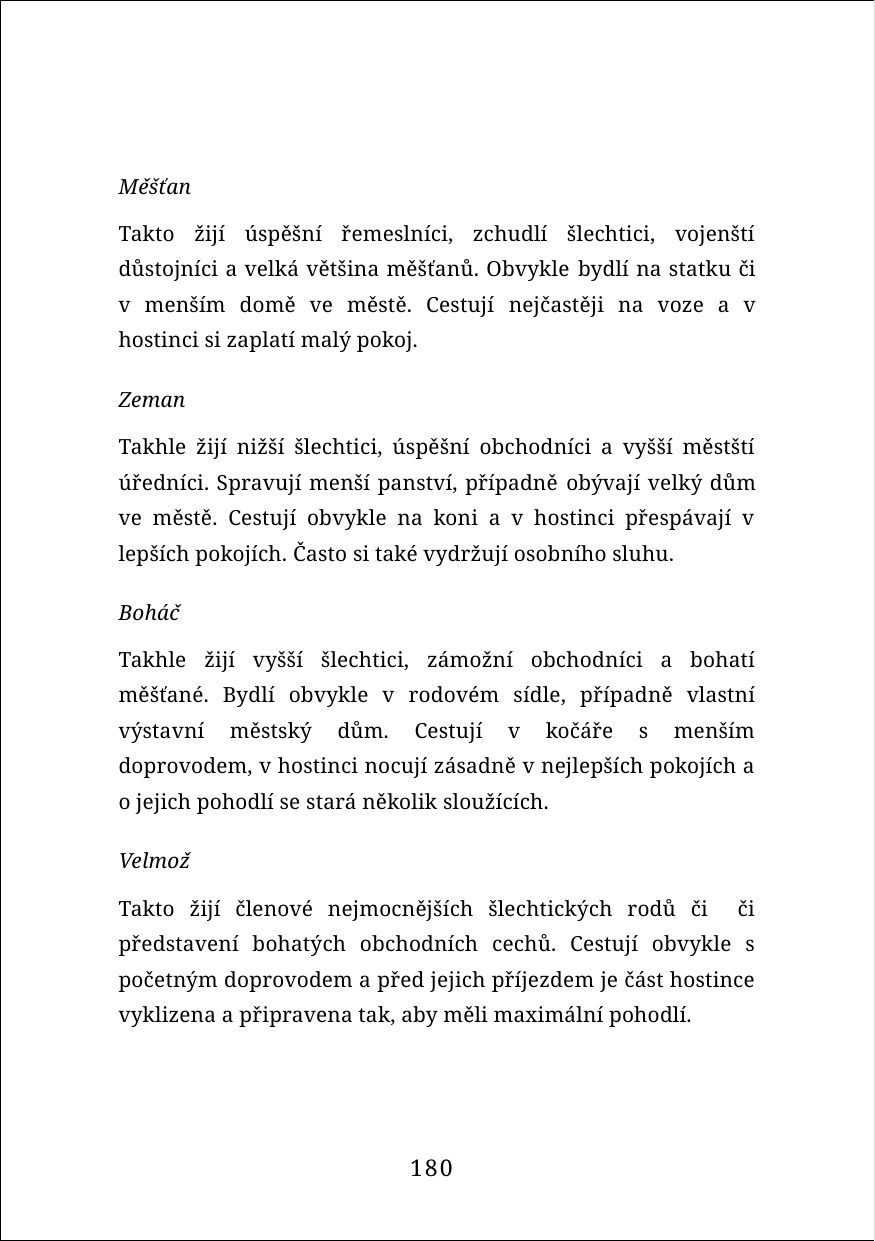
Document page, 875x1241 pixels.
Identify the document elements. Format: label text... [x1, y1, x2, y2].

text Takhle žijí nižší šlechtici, úspěšní obchodníci a vyšší městští úředníci. Spravují menší panství, případně obývají velký dům ve městě. Cestují obvykle na koni a v hostinci přespávají v lepších pokojích. Často si také vydržují osobního sluhu. [118, 432, 756, 567]
text Velmož [118, 846, 756, 875]
text Takto žijí úspěšní řemeslníci, zchudlí šlechtici, vojenští důstojníci a velká většina měšťanů. Obvykle bydlí na statku či v menším domě ve městě. Cestují nejčastěji na voze a v hostinci si zaplatí malý pokoj. [118, 219, 756, 354]
text Takhle žijí vyšší šlechtici, zámožní obchodníci a bohatí měšťané. Bydlí obvykle v rodovém sídle, případně vlastní výstavní městský dům. Cestují v kočáře s menším doprovodem, v hostinci nocují zásadně v nejlepších pokojích a o jejich pohodlí se stará několik sloužících. [118, 645, 756, 816]
text Boháč [118, 598, 756, 626]
text Zeman [118, 385, 756, 413]
text Takto žijí členové nejmocnějších šlechtických rodů či či představení bohatých obchodních cechů. Cestují obvykle s početným doprovodem a před jejich příjezdem je část hostince vyklizena a připravena tak, aby měli maximální pohodlí. [118, 894, 756, 1029]
text Měšťan [118, 172, 756, 200]
